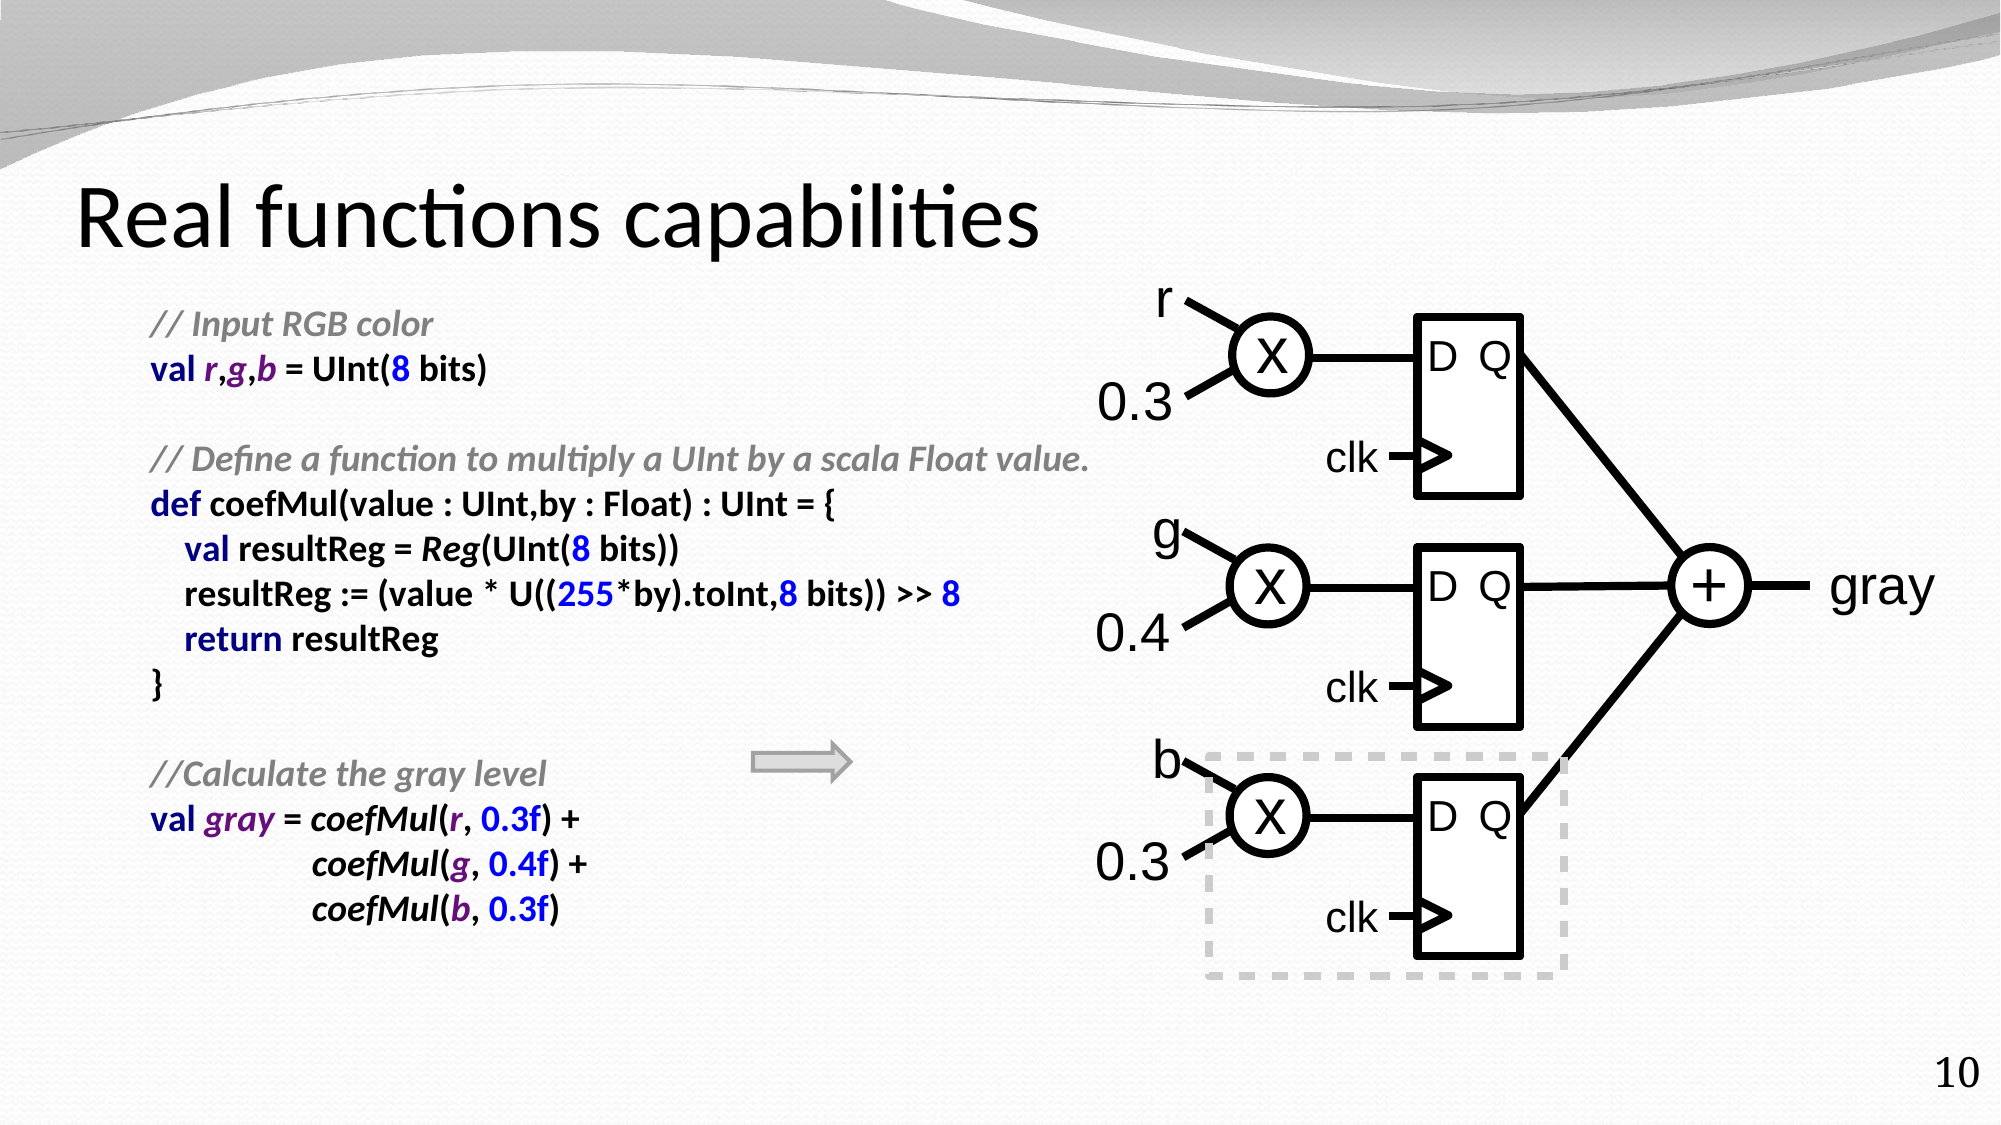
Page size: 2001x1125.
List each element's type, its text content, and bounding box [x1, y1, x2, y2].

text_box // Input RGB color val r,g,b = UInt(8 bits) // Define a function to multiply a UInt by a scala Float value. def coefMul(value : UInt,by : Float) : UInt = { val resultReg = Reg(UInt(8 bits)) resultReg := (value * U((255*by).toInt,8 bits)) >> 8 return resultReg } //Calculate the gray level val gray = coefMul(r, 0.3f) + coefMul(g, 0.4f) + coefMul(b, 0.3f) [135, 291, 1069, 937]
picture [0, 0, 2001, 1125]
text_box [752, 744, 851, 780]
text_box [1813, 1042, 1981, 1103]
title Real functions capabilities [75, 78, 2001, 266]
